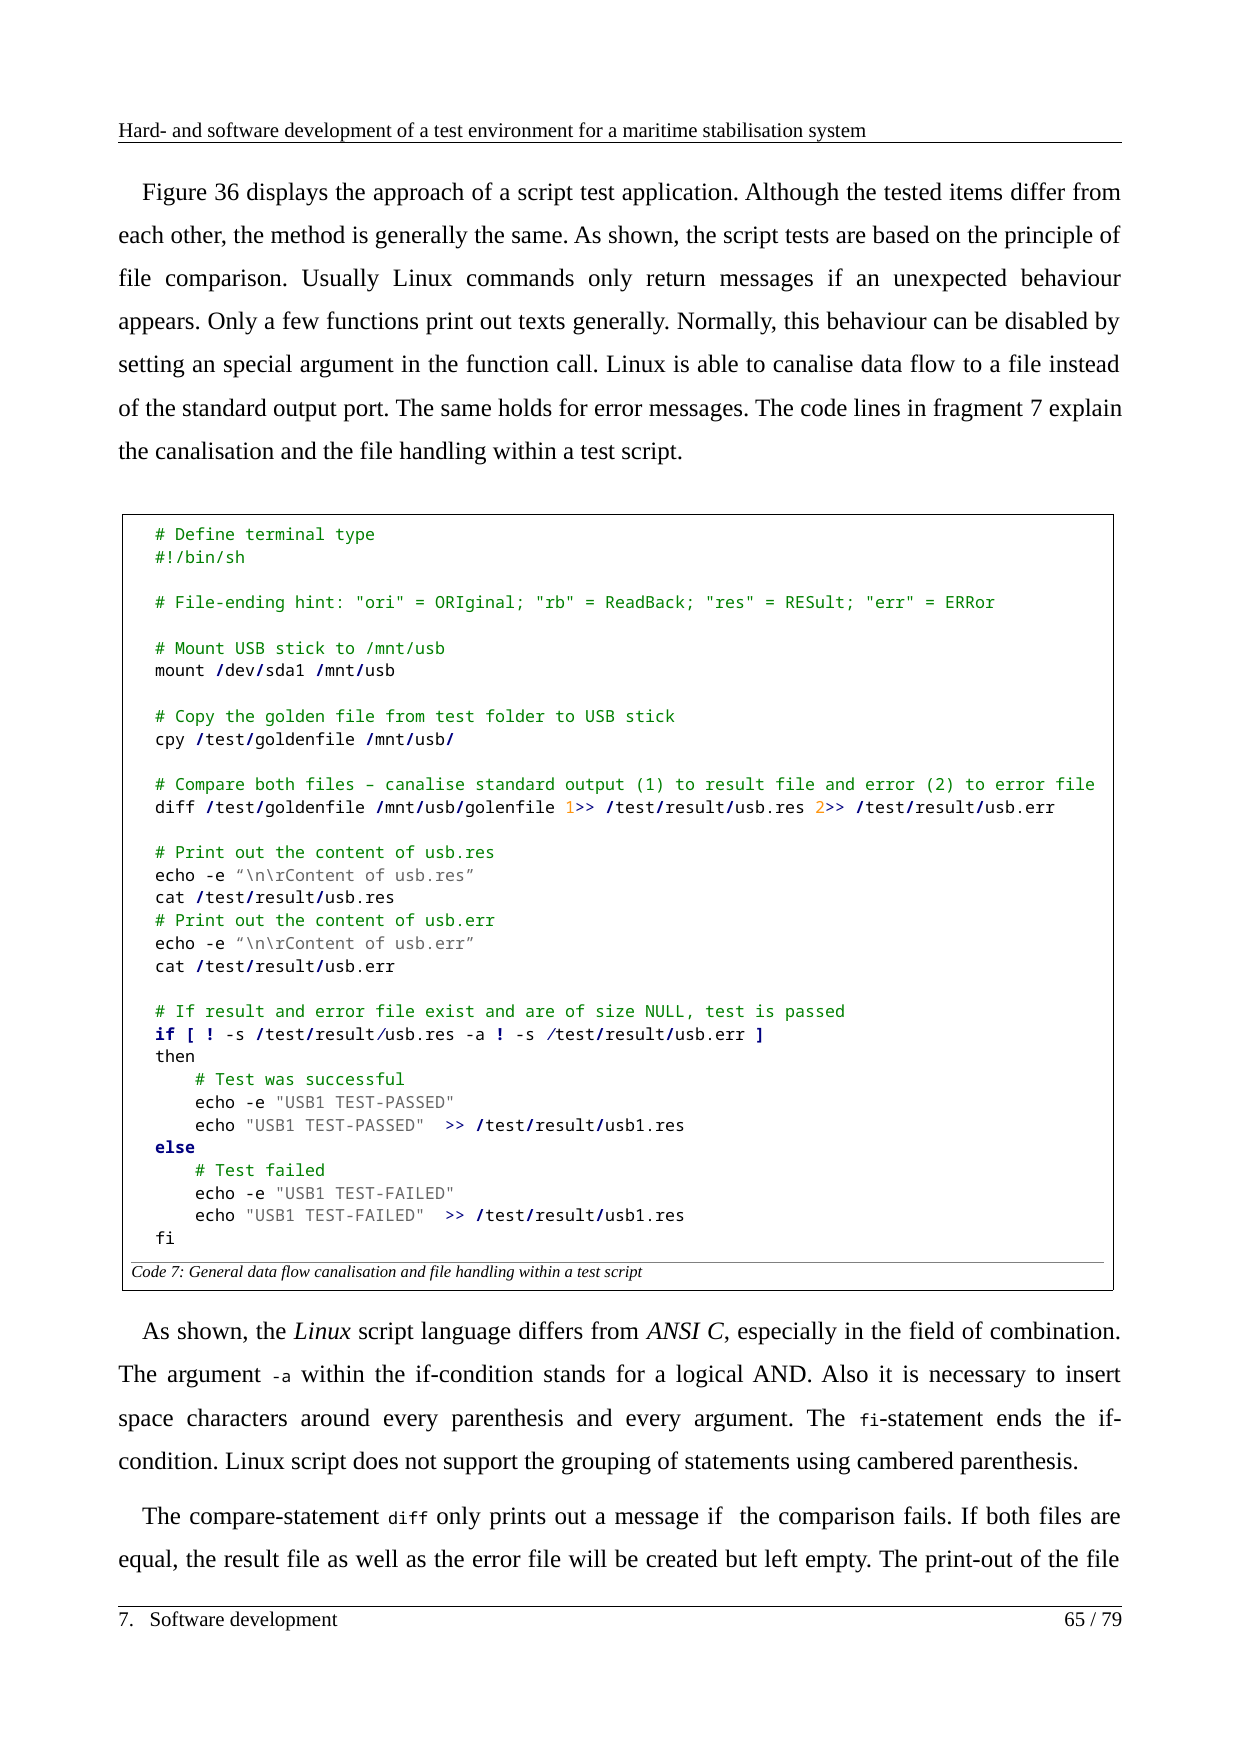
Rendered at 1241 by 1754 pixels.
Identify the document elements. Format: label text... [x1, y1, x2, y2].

text fi [131, 1227, 1104, 1249]
text Figure 36 displays the approach of a script test application. Although the tested items differ from each other, the method is generally the same. As shown, the script tests are based on the principle of file comparison. Usually Linux commands only return messages if an unexpected behaviour appears. Only a few functions print out texts generally. Normally, this behaviour can be disabled by setting an special argument in the function call. Linux is able to canalise data flow to a file instead of the standard output port. The same holds for error messages. The code lines in fragment 7 explain the canalisation and the file handling within a test script. [118, 177, 1122, 464]
text echo "USB1 TEST-FAILED" >> /test/result/usb1.res [131, 1204, 1104, 1227]
text The compare-statement diff only prints out a message if the comparison fails. If both files are equal, the result file as well as the error file will be created but left empty. The print-out of the file [118, 1501, 1122, 1573]
text if [ ! -s /test/result/usb.res -a ! -s /test/result/usb.err ] [131, 1022, 1104, 1045]
text diff /test/goldenfile /mnt/usb/golenfile 1>> /test/result/usb.res 2>> /test/result/usb.err [131, 795, 1104, 818]
text # Print out the content of usb.res [131, 841, 1104, 863]
text # Test was successful [131, 1068, 1104, 1090]
text #!/bin/sh [131, 545, 1104, 568]
text echo -e “\n\rContent of usb.err” [131, 931, 1104, 954]
text cat /test/result/usb.err [131, 954, 1104, 977]
text mount /dev/sda1 /mnt/usb [131, 659, 1104, 682]
text echo -e "USB1 TEST-PASSED" [131, 1090, 1104, 1113]
text else [131, 1136, 1104, 1158]
text # Copy the golden file from test folder to USB stick [131, 704, 1104, 727]
text # Compare both files – canalise standard output (1) to result file and error (2) to error file [131, 772, 1104, 795]
text # If result and error file exist and are of size NULL, test is passed [131, 999, 1104, 1022]
text echo "USB1 TEST-PASSED" >> /test/result/usb1.res [131, 1113, 1104, 1136]
text # Define terminal type [131, 523, 1104, 545]
text cpy /test/goldenfile /mnt/usb/ [131, 727, 1104, 750]
text echo -e “\n\rContent of usb.res” [131, 863, 1104, 886]
text echo -e "USB1 TEST-FAILED" [131, 1181, 1104, 1204]
text As shown, the Linux script language differs from ANSI C, especially in the field of combination. The argument -a within the if-condition stands for a logical AND. Also it is necessary to insert space characters around every parenthesis and every argument. The fi-statement ends the if-condition. Linux script does not support the grouping of statements using cambered parenthesis. [118, 491, 1122, 1474]
text # Mount USB stick to /mnt/usb [131, 636, 1104, 659]
text Code 7: General data flow canalisation and file handling within a test script [131, 1263, 1104, 1281]
text # File-ending hint: "ori" = ORIginal; "rb" = ReadBack; "res" = RESult; "err" = ERRor [131, 591, 1104, 613]
text # Test failed [131, 1158, 1104, 1181]
text # Print out the content of usb.err [131, 909, 1104, 931]
text cat /test/result/usb.res [131, 886, 1104, 909]
text then [131, 1045, 1104, 1068]
